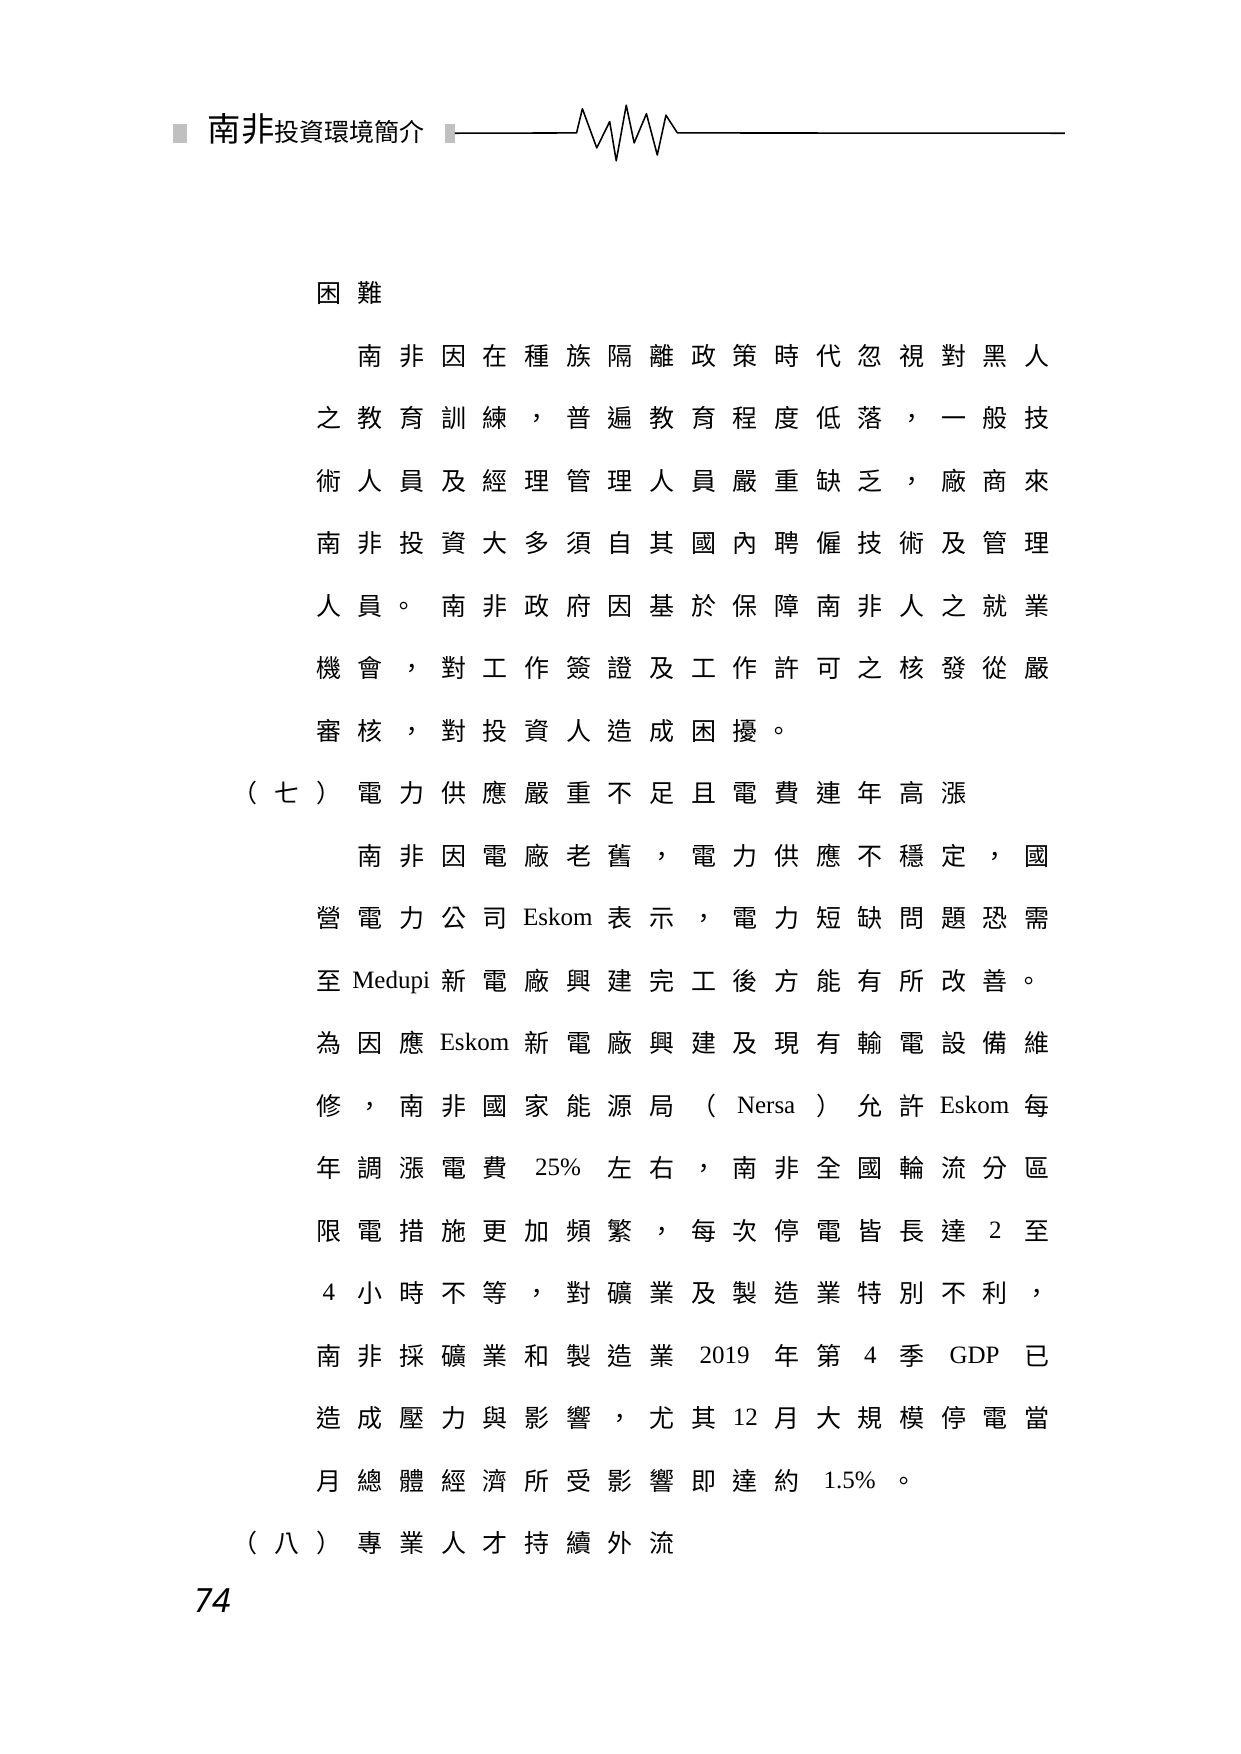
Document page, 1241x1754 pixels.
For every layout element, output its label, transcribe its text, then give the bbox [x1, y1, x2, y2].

text （七）電力供應嚴重不足且電費連年高漲 [207, 750, 1058, 813]
text 困難 [207, 250, 1058, 313]
text 南非因電廠老舊，電力供應不穩定，國營電力公司Eskom表示，電力短缺問題恐需至Medupi新電廠興建完工後方能有所改善。為因應Eskom新電廠興建及現有輸電設備維修，南非國家能源局（Nersa）允許Eskom每年調漲電費25%左右，南非全國輪流分區限電措施更加頻繁，每次停電皆長達2至4小時不等，對礦業及製造業特別不利，南非採礦業和製造業2019年第4季GDP已造成壓力與影響，尤其12月大規模停電當月總體經濟所受影響即達約1.5%。 [281, 813, 1058, 1500]
text （八）專業人才持續外流 [207, 1500, 1058, 1563]
text 南非因在種族隔離政策時代忽視對黑人之教育訓練，普遍教育程度低落，一般技術人員及經理管理人員嚴重缺乏，廠商來南非投資大多須自其國內聘僱技術及管理人員。南非政府因基於保障南非人之就業機會，對工作簽證及工作許可之核發從嚴審核，對投資人造成困擾。 [281, 313, 1058, 750]
